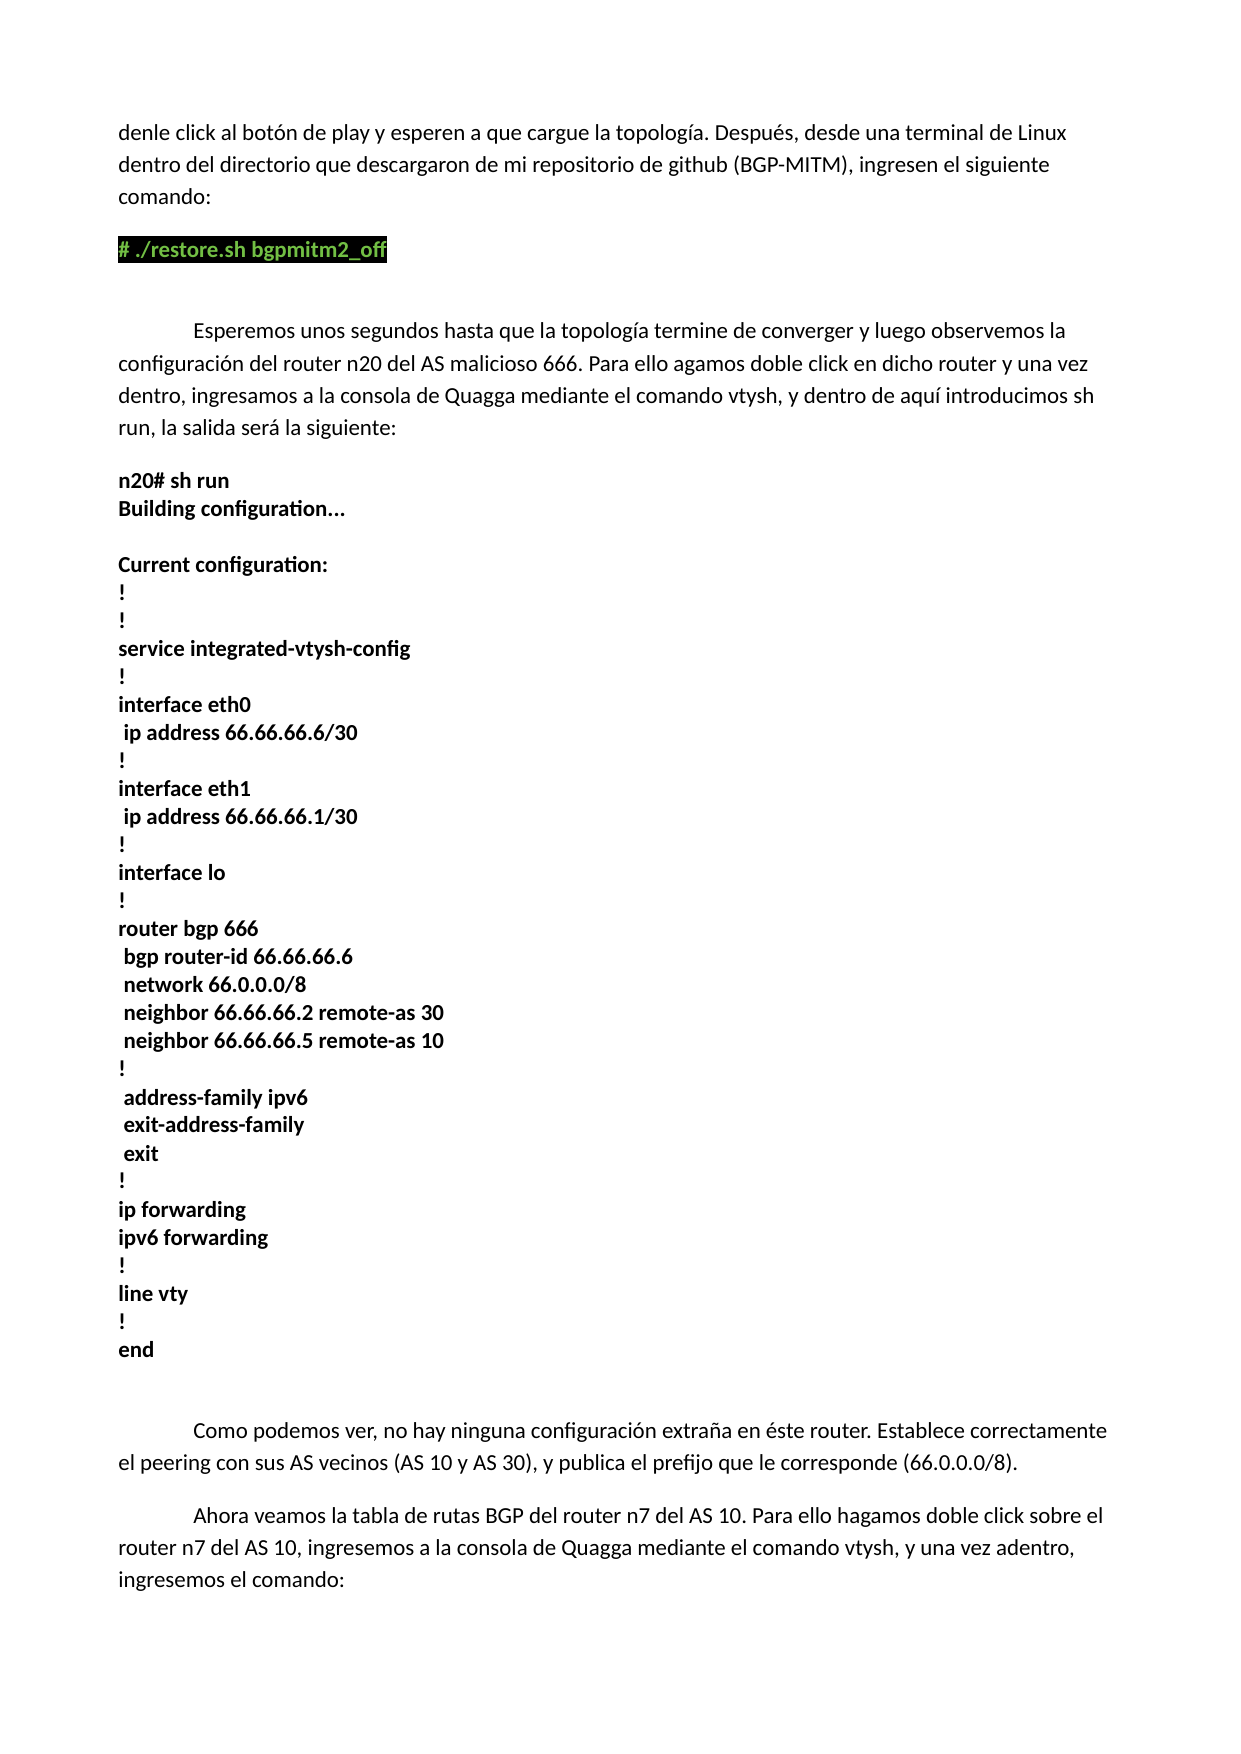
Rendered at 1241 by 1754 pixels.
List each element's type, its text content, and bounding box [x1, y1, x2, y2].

text ! [118, 1251, 1122, 1279]
text neighbor 66.66.66.5 remote-as 10 [118, 1027, 1122, 1054]
text network 66.0.0.0/8 [118, 971, 1122, 998]
text router bgp 666 [118, 914, 1122, 942]
text ! [118, 830, 1122, 858]
text ! [118, 886, 1122, 914]
text line vty [118, 1279, 1122, 1307]
text Como podemos ver, no hay ninguna configuración extraña en éste router. Establece correctamente el peering con sus AS vecinos (AS 10 y AS 30), y publica el prefijo que le corresponde (66.0.0.0/8). [118, 1416, 1122, 1476]
text bgp router-id 66.66.66.6 [118, 942, 1122, 971]
text n20# sh run [118, 466, 1122, 494]
text ! [118, 746, 1122, 774]
text neighbor 66.66.66.2 remote-as 30 [118, 998, 1122, 1027]
text ip address 66.66.66.6/30 [118, 718, 1122, 746]
text ! [118, 1307, 1122, 1335]
text ! [118, 578, 1122, 606]
text Current configuration: [118, 550, 1122, 578]
text # ./restore.sh bgpmitm2_off [118, 236, 1122, 263]
text Building configuration... [118, 494, 1122, 522]
text ! [118, 1167, 1122, 1195]
text ip address 66.66.66.1/30 [118, 802, 1122, 830]
text ipv6 forwarding [118, 1223, 1122, 1251]
text denle click al botón de play y esperen a que cargue la topología. Después, desde una terminal de Linux dentro del directorio que descargaron de mi repositorio de github (BGP-MITM), ingresen el siguiente comando: [118, 118, 1122, 211]
text exit-address-family [118, 1111, 1122, 1139]
text address-family ipv6 [118, 1083, 1122, 1111]
text exit [118, 1139, 1122, 1167]
text interface eth0 [118, 690, 1122, 718]
text ! [118, 606, 1122, 634]
text Ahora veamos la tabla de rutas BGP del router n7 del AS 10. Para ello hagamos doble click sobre el router n7 del AS 10, ingresemos a la consola de Quagga mediante el comando vtysh, y una vez adentro, ingresemos el comando: [118, 1501, 1122, 1593]
text end [118, 1335, 1122, 1363]
text Esperemos unos segundos hasta que la topología termine de converger y luego observemos la configuración del router n20 del AS malicioso 666. Para ello agamos doble click en dicho router y una vez dentro, ingresamos a la consola de Quagga mediante el comando vtysh, y dentro de aquí introducimos sh run, la salida será la siguiente: [118, 317, 1122, 441]
text ip forwarding [118, 1195, 1122, 1223]
text interface lo [118, 858, 1122, 886]
text service integrated-vtysh-config [118, 634, 1122, 662]
text ! [118, 1054, 1122, 1083]
text ! [118, 662, 1122, 690]
text interface eth1 [118, 774, 1122, 802]
